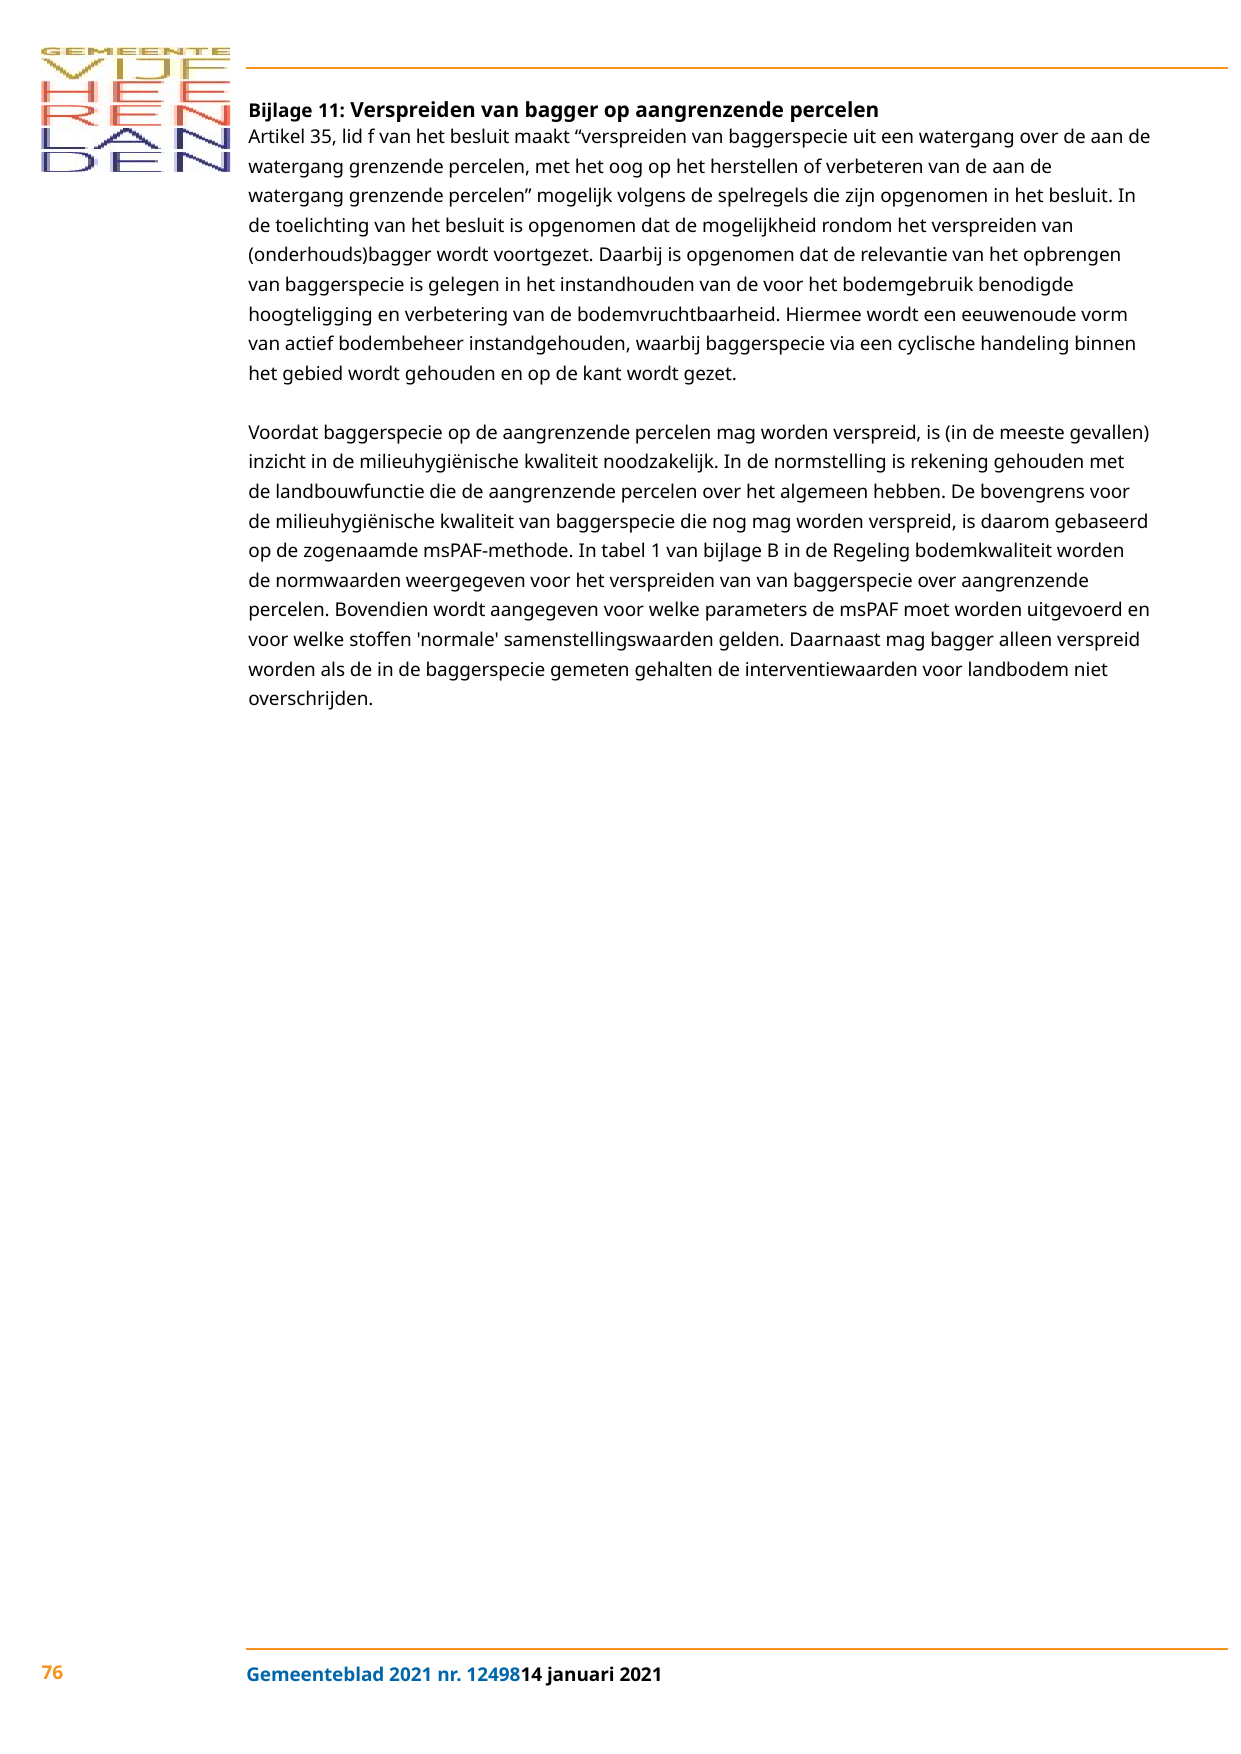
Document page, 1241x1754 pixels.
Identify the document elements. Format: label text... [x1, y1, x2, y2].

text Bijlage 11: Verspreiden van bagger op aangrenzende percelen [248, 95, 1152, 123]
text Artikel 35, lid f van het besluit maakt “verspreiden van baggerspecie uit een watergang over de aan de watergang grenzende percelen, met het oog op het herstellen of verbeteren van de aan de watergang grenzende percelen” mogelijk volgens de spelregels die zijn opgenomen in het besluit. In de toelichting van het besluit is opgenomen dat de mogelijkheid rondom het verspreiden van (onderhouds)bagger wordt voortgezet. Daarbij is opgenomen dat de relevantie van het opbrengen van baggerspecie is gelegen in het instandhouden van de voor het bodemgebruik benodigde hoogteligging en verbetering van de bodemvruchtbaarheid. Hiermee wordt een eeuwenoude vorm van actief bodembeheer instandgehouden, waarbij baggerspecie via een cyclische handeling binnen het gebied wordt gehouden en op de kant wordt gezet. [248, 123, 1152, 386]
text Voordat baggerspecie op de aangrenzende percelen mag worden verspreid, is (in de meeste gevallen) inzicht in de milieuhygiënische kwaliteit noodzakelijk. In de normstelling is rekening gehouden met de landbouwfunctie die de aangrenzende percelen over het algemeen hebben. De bovengrens voor de milieuhygiënische kwaliteit van baggerspecie die nog mag worden verspreid, is daarom gebaseerd op de zogenaamde msPAF-methode. In tabel 1 van bijlage B in de Regeling bodemkwaliteit worden de normwaarden weergegeven voor het verspreiden van van baggerspecie over aangrenzende percelen. Bovendien wordt aangegeven voor welke parameters de msPAF moet worden uitgevoerd en voor welke stoffen 'normale' samenstellingswaarden gelden. Daarnaast mag bagger alleen verspreid worden als de in de baggerspecie gemeten gehalten de interventiewaarden voor landbodem niet overschrijden. [248, 419, 1152, 711]
picture [41, 47, 231, 172]
